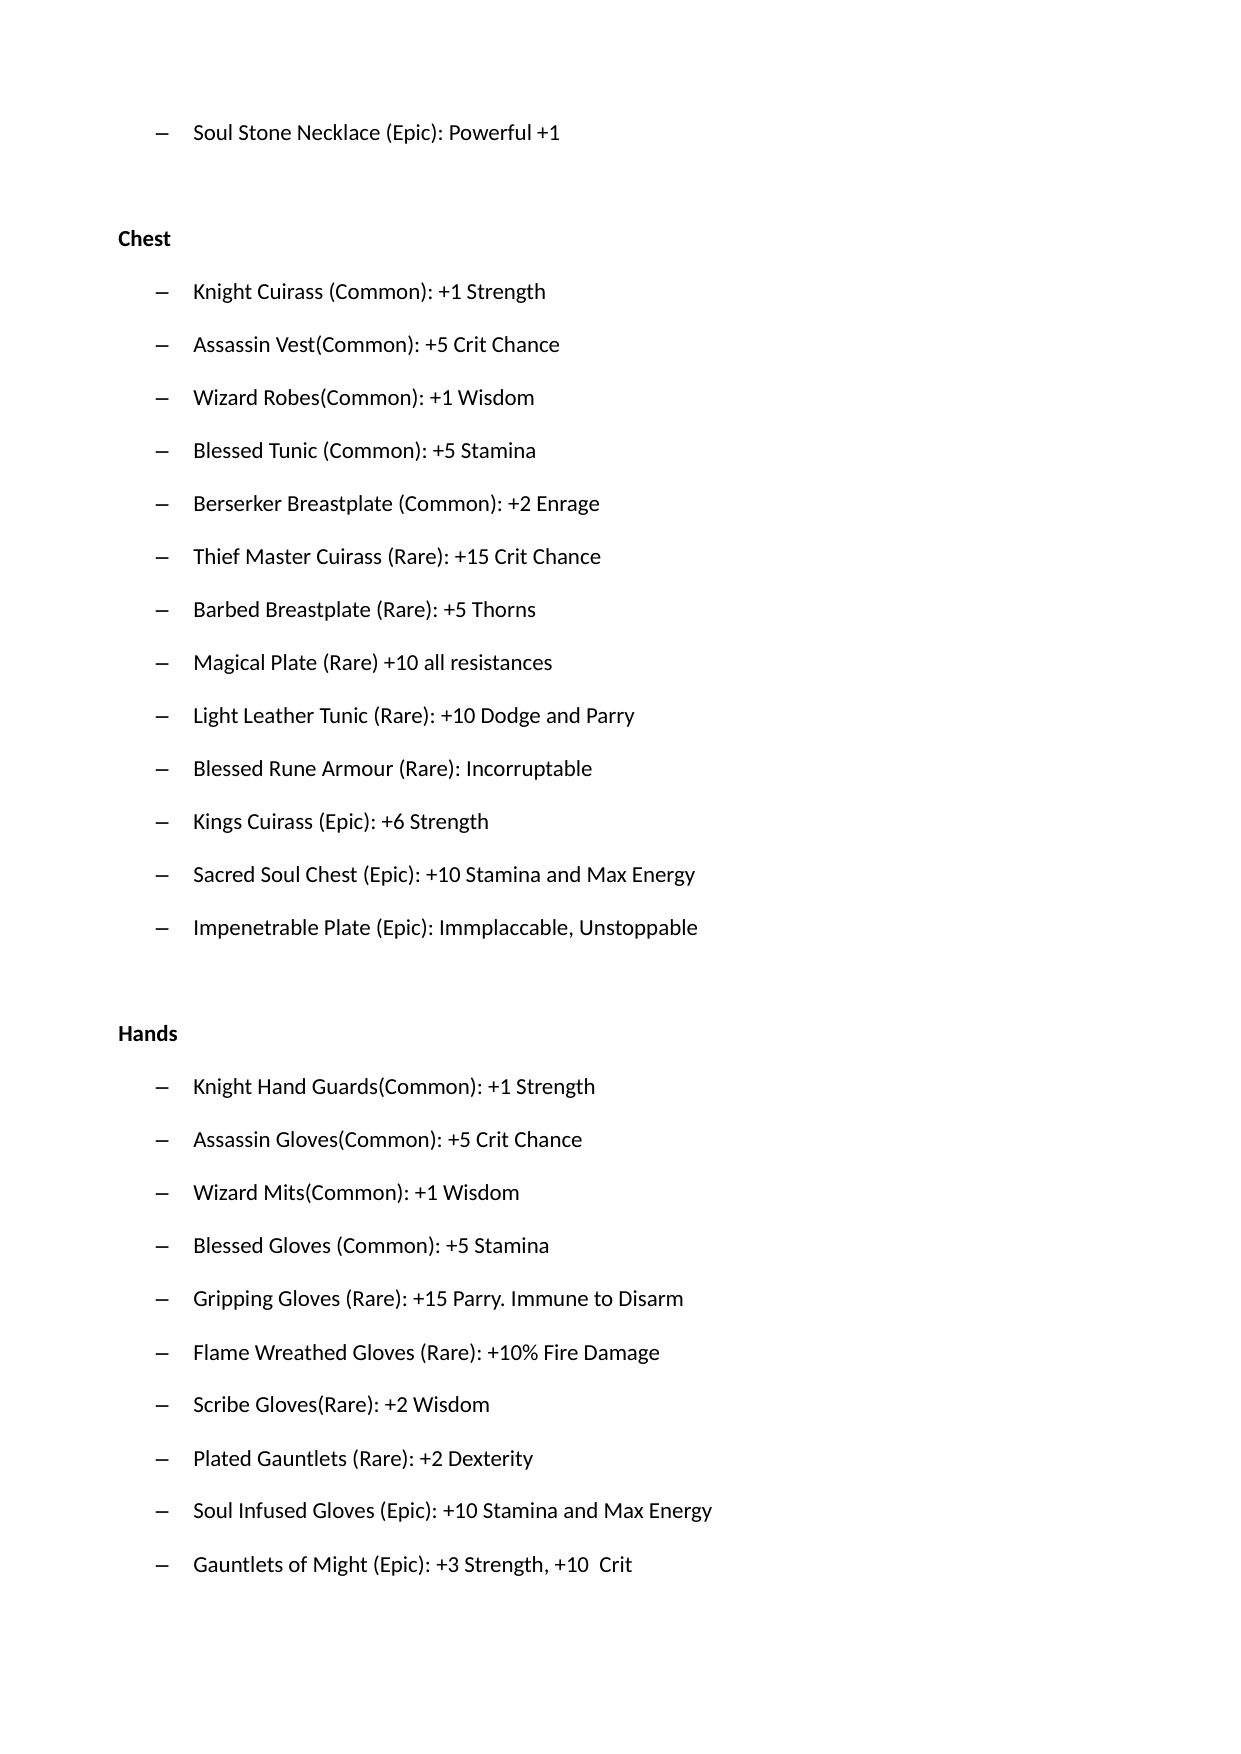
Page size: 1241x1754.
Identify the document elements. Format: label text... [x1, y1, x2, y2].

list Light Leather Tunic (Rare): +10 Dodge and Parry [156, 701, 1122, 729]
list Impenetrable Plate (Epic): Immplaccable, Unstoppable [156, 913, 1122, 941]
list Wizard Mits(Common): +1 Wisdom [156, 1178, 1122, 1207]
list Soul Infused Gloves (Epic): +10 Stamina and Max Energy [156, 1497, 1122, 1525]
list Thief Master Cuirass (Rare): +15 Crit Chance [156, 542, 1122, 570]
list Knight Cuirass (Common): +1 Strength [156, 277, 1122, 305]
list Berserker Breastplate (Common): +2 Enrage [156, 489, 1122, 517]
list Sacred Soul Chest (Epic): +10 Stamina and Max Energy [156, 860, 1122, 888]
list Kings Cuirass (Epic): +6 Strength [156, 807, 1122, 835]
list Plated Gauntlets (Rare): +2 Dexterity [156, 1444, 1122, 1472]
list Wizard Robes(Common): +1 Wisdom [156, 383, 1122, 411]
list Barbed Breastplate (Rare): +5 Thorns [156, 595, 1122, 623]
list Magical Plate (Rare) +10 all resistances [156, 648, 1122, 676]
list Blessed Tunic (Common): +5 Stamina [156, 436, 1122, 464]
text Chest [118, 224, 1122, 252]
list Assassin Vest(Common): +5 Crit Chance [156, 330, 1122, 358]
list Assassin Gloves(Common): +5 Crit Chance [156, 1126, 1122, 1153]
text Hands [118, 1019, 1122, 1047]
list Flame Wreathed Gloves (Rare): +10% Fire Damage [156, 1338, 1122, 1366]
list Gauntlets of Might (Epic): +3 Strength, +10 Crit [156, 1550, 1122, 1578]
list Blessed Gloves (Common): +5 Stamina [156, 1232, 1122, 1259]
list Blessed Rune Armour (Rare): Incorruptable [156, 754, 1122, 782]
list Scribe Gloves(Rare): +2 Wisdom [156, 1391, 1122, 1419]
list Soul Stone Necklace (Epic): Powerful +1 [156, 118, 1122, 146]
list Gripping Gloves (Rare): +15 Parry. Immune to Disarm [156, 1284, 1122, 1313]
list Knight Hand Guards(Common): +1 Strength [156, 1072, 1122, 1101]
